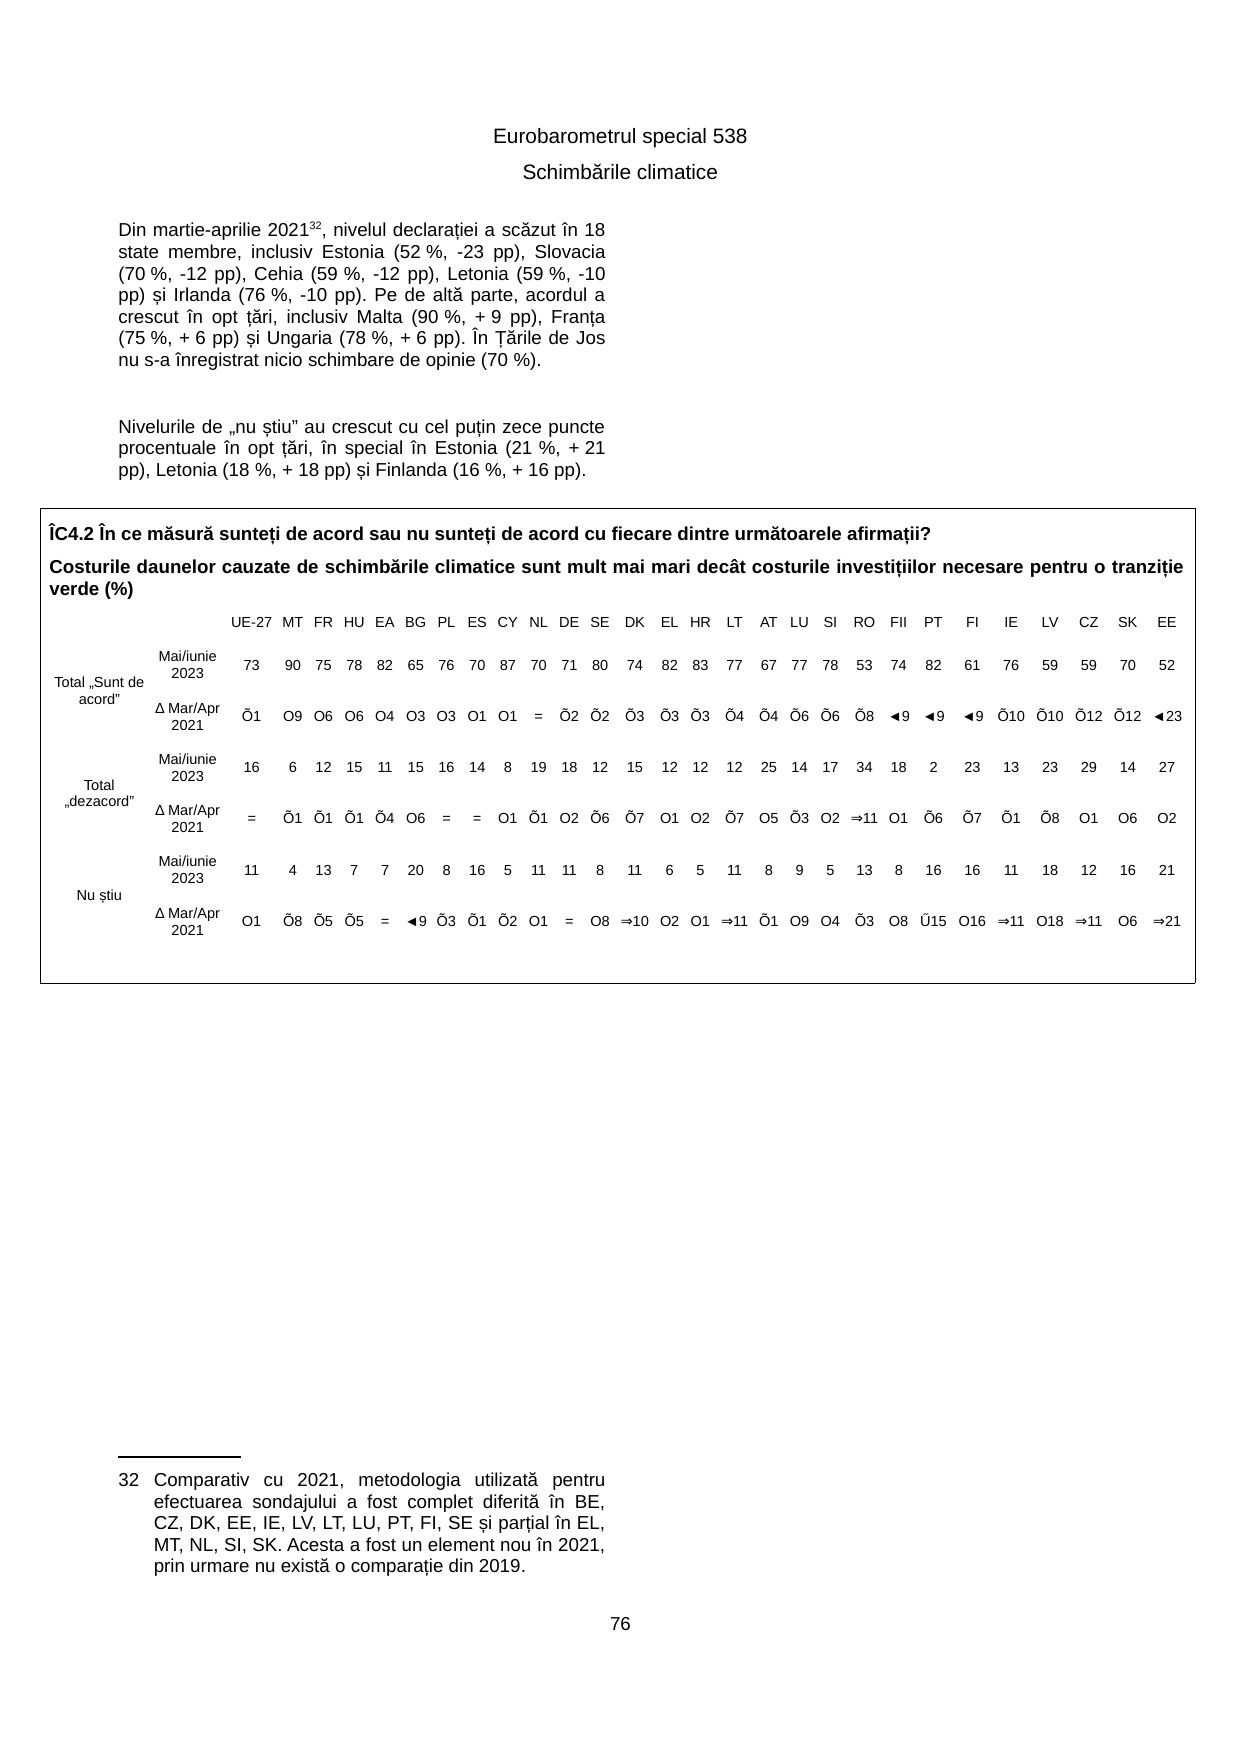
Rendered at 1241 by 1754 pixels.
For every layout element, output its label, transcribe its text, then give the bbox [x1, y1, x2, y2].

table_cell 78 [339, 639, 369, 691]
table_cell Mai/iunie 2023 [149, 742, 226, 793]
table_cell О2 [815, 793, 845, 844]
table_cell О2 [554, 793, 584, 844]
table_cell 83 [685, 639, 716, 691]
table_header AT [753, 605, 784, 639]
table_header PL [431, 605, 462, 639]
table_cell О1 [1069, 793, 1108, 844]
table_cell О3 [400, 691, 431, 742]
table_header FR [308, 605, 339, 639]
table_header MT [277, 605, 308, 639]
table_cell 7 [339, 844, 369, 896]
table_cell ⇒10 [615, 896, 654, 947]
table_cell 76 [431, 639, 462, 691]
table_cell О3 [431, 691, 462, 742]
table_cell 12 [716, 742, 753, 793]
table_header LU [784, 605, 815, 639]
table_cell Nu știu [49, 844, 149, 947]
table_cell 14 [462, 742, 492, 793]
table_cell Õ5 [308, 896, 339, 947]
table_cell О6 [1108, 793, 1147, 844]
table_cell Õ1 [753, 896, 784, 947]
table_cell Õ7 [953, 793, 992, 844]
table_header CY [492, 605, 523, 639]
table_cell = [462, 793, 492, 844]
table_cell 12 [308, 742, 339, 793]
table_cell 78 [815, 639, 845, 691]
table_header NL [523, 605, 554, 639]
table_cell 2 [914, 742, 953, 793]
text Din martie-aprilie 2021, nivelul declarației a scăzut în 18 state membre, inclusiv Estonia (52 %, -23 pp), Slovacia (70 %, -12 pp), Cehia (59 %, -12 pp), Letonia (59 %, -10 pp) și Irlanda (76 %, -10 pp). Pe de altă parte, acordul a crescut în opt țări, inclusiv Malta (90 %, + 9 pp), Franța (75 %, + 6 pp) și Ungaria (78 %, + 6 pp). În Țările de Jos nu s-a înregistrat nicio schimbare de opinie (70 %). [118, 219, 605, 370]
table_cell О1 [883, 793, 914, 844]
table_cell О9 [784, 896, 815, 947]
table_cell 82 [654, 639, 685, 691]
table_cell 75 [308, 639, 339, 691]
table_header DE [554, 605, 584, 639]
table_cell Õ7 [716, 793, 753, 844]
table_cell О4 [815, 896, 845, 947]
table_cell Õ1 [226, 691, 277, 742]
table_cell 27 [1147, 742, 1187, 793]
table_cell Ű15 [914, 896, 953, 947]
table_cell 15 [400, 742, 431, 793]
table_cell Õ3 [431, 896, 462, 947]
table_cell 8 [492, 742, 523, 793]
table_cell Õ6 [784, 691, 815, 742]
table_cell ◄9 [953, 691, 992, 742]
table_cell 34 [845, 742, 883, 793]
table_header EA [369, 605, 400, 639]
table_header LT [716, 605, 753, 639]
table_cell 90 [277, 639, 308, 691]
table_cell 18 [554, 742, 584, 793]
table_cell 59 [1069, 639, 1108, 691]
table_cell 15 [615, 742, 654, 793]
table_cell 67 [753, 639, 784, 691]
text Costurile daunelor cauzate de schimbările climatice sunt mult mai mari decât costurile investițiilor necesare pentru o tranziție verde (%) [49, 556, 1186, 599]
table_cell Õ4 [753, 691, 784, 742]
table_cell = [431, 793, 462, 844]
table_cell 59 [1030, 639, 1069, 691]
table_cell Õ3 [784, 793, 815, 844]
table_cell = [523, 691, 554, 742]
table_cell Õ7 [615, 793, 654, 844]
table_cell 5 [815, 844, 845, 896]
table_cell Õ4 [716, 691, 753, 742]
text ÎC4.2 În ce măsură sunteți de acord sau nu sunteți de acord cu fiecare dintre următoarele afirmații? [49, 522, 1186, 544]
table_cell 25 [753, 742, 784, 793]
table_header LV [1030, 605, 1069, 639]
table_cell Õ3 [654, 691, 685, 742]
table_cell Mai/iunie 2023 [149, 639, 226, 691]
table_cell 18 [1030, 844, 1069, 896]
table_cell Δ Mar/Apr 2021 [149, 793, 226, 844]
table_cell 19 [523, 742, 554, 793]
table_cell 5 [492, 844, 523, 896]
table_cell 16 [914, 844, 953, 896]
table_cell 13 [992, 742, 1030, 793]
table_cell Õ3 [845, 896, 883, 947]
table_cell 82 [369, 639, 400, 691]
table_cell Õ6 [585, 793, 615, 844]
table_cell О16 [953, 896, 992, 947]
table_cell 8 [883, 844, 914, 896]
table_cell Õ12 [1108, 691, 1147, 742]
table_cell 12 [685, 742, 716, 793]
table_cell 13 [845, 844, 883, 896]
table_cell 7 [369, 844, 400, 896]
table_cell ⇒21 [1147, 896, 1187, 947]
table_cell 76 [992, 639, 1030, 691]
table_header ES [462, 605, 492, 639]
table_cell 74 [615, 639, 654, 691]
table_header UE-27 [226, 605, 277, 639]
table_header EL [654, 605, 685, 639]
table_cell 16 [226, 742, 277, 793]
table_cell Õ6 [914, 793, 953, 844]
table_cell Õ1 [308, 793, 339, 844]
table_cell 13 [308, 844, 339, 896]
table_cell Õ8 [845, 691, 883, 742]
table_cell О6 [1108, 896, 1147, 947]
text Comparativ cu 2021, metodologia utilizată pentru efectuarea sondajului a fost complet diferită în BE, CZ, DK, EE, IE, LV, LT, LU, PT, FI, SE și parțial în EL, MT, NL, SI, SK. Acesta a fost un element nou în 2021, prin urmare nu există o comparație din 2019. [118, 1469, 605, 1577]
table_cell О6 [339, 691, 369, 742]
table_cell Õ5 [339, 896, 369, 947]
table_cell Õ4 [369, 793, 400, 844]
table_cell 70 [1108, 639, 1147, 691]
table_cell 77 [716, 639, 753, 691]
table_cell ◄23 [1147, 691, 1187, 742]
table_cell Õ1 [277, 793, 308, 844]
table_cell 61 [953, 639, 992, 691]
table_cell О1 [654, 793, 685, 844]
table_cell 8 [753, 844, 784, 896]
table_cell Õ2 [585, 691, 615, 742]
table_cell 11 [369, 742, 400, 793]
table_cell 11 [226, 844, 277, 896]
table_header SI [815, 605, 845, 639]
table_cell 77 [784, 639, 815, 691]
table_header [49, 605, 149, 639]
table_header IE [992, 605, 1030, 639]
table_cell Õ1 [992, 793, 1030, 844]
table_cell 11 [992, 844, 1030, 896]
table_cell ◄9 [400, 896, 431, 947]
table_header HR [685, 605, 716, 639]
table_cell Õ1 [339, 793, 369, 844]
table_cell 11 [716, 844, 753, 896]
table_cell О8 [883, 896, 914, 947]
table_header PT [914, 605, 953, 639]
table_cell 87 [492, 639, 523, 691]
table_cell 70 [523, 639, 554, 691]
table_cell 11 [523, 844, 554, 896]
table_cell 6 [277, 742, 308, 793]
table_cell 16 [431, 742, 462, 793]
table_cell 29 [1069, 742, 1108, 793]
table_cell Õ10 [992, 691, 1030, 742]
table_cell 12 [654, 742, 685, 793]
table_header CZ [1069, 605, 1108, 639]
table_cell 4 [277, 844, 308, 896]
table_cell О6 [308, 691, 339, 742]
table_cell 80 [585, 639, 615, 691]
table_cell Õ3 [615, 691, 654, 742]
table_cell 73 [226, 639, 277, 691]
table_cell 12 [585, 742, 615, 793]
table_cell 71 [554, 639, 584, 691]
table_cell О8 [585, 896, 615, 947]
text Nivelurile de „nu știu” au crescut cu cel puțin zece puncte procentuale în opt țări, în special în Estonia (21 %, + 21 pp), Letonia (18 %, + 18 pp) și Finlanda (16 %, + 16 pp). [118, 416, 605, 480]
table_cell Mai/iunie 2023 [149, 844, 226, 896]
table_cell Õ1 [523, 793, 554, 844]
table_cell ⇒11 [1069, 896, 1108, 947]
table_cell О5 [753, 793, 784, 844]
table_cell О6 [400, 793, 431, 844]
table_cell О2 [1147, 793, 1187, 844]
table_cell О1 [226, 896, 277, 947]
table_cell 5 [685, 844, 716, 896]
table_header DK [615, 605, 654, 639]
table_cell 16 [462, 844, 492, 896]
table_cell 53 [845, 639, 883, 691]
table_cell ⇒11 [845, 793, 883, 844]
table_cell ⇒11 [992, 896, 1030, 947]
table_cell О1 [523, 896, 554, 947]
table_cell 8 [585, 844, 615, 896]
table_cell 9 [784, 844, 815, 896]
table_cell ⇒11 [716, 896, 753, 947]
table_cell 21 [1147, 844, 1187, 896]
table_cell Õ12 [1069, 691, 1108, 742]
table_cell Õ3 [685, 691, 716, 742]
table_cell = [226, 793, 277, 844]
table_cell О2 [654, 896, 685, 947]
table_header FI [953, 605, 992, 639]
table_cell О1 [462, 691, 492, 742]
table_cell 11 [615, 844, 654, 896]
table_header HU [339, 605, 369, 639]
table_header [149, 605, 226, 639]
table_cell 18 [883, 742, 914, 793]
table_cell Total „dezacord” [49, 742, 149, 844]
table_cell Õ10 [1030, 691, 1069, 742]
table_cell ◄9 [883, 691, 914, 742]
table_cell 74 [883, 639, 914, 691]
table_cell = [554, 896, 584, 947]
table_cell ◄9 [914, 691, 953, 742]
table_cell Õ6 [815, 691, 845, 742]
table_cell О1 [492, 793, 523, 844]
table_cell О1 [492, 691, 523, 742]
table_cell О18 [1030, 896, 1069, 947]
table_header SE [585, 605, 615, 639]
table_cell 12 [1069, 844, 1108, 896]
table_cell Õ2 [492, 896, 523, 947]
table_cell 52 [1147, 639, 1187, 691]
table_header RO [845, 605, 883, 639]
table_cell О1 [685, 896, 716, 947]
table_cell Õ8 [1030, 793, 1069, 844]
table_cell 20 [400, 844, 431, 896]
table_cell 8 [431, 844, 462, 896]
table_cell 14 [1108, 742, 1147, 793]
table_header EE [1147, 605, 1187, 639]
table_cell 65 [400, 639, 431, 691]
table_cell 70 [462, 639, 492, 691]
table_cell 16 [953, 844, 992, 896]
table_header SK [1108, 605, 1147, 639]
table_cell 17 [815, 742, 845, 793]
table_header BG [400, 605, 431, 639]
table_cell О9 [277, 691, 308, 742]
table_cell = [369, 896, 400, 947]
table_cell Õ8 [277, 896, 308, 947]
table_cell Δ Mar/Apr 2021 [149, 691, 226, 742]
table_cell 23 [953, 742, 992, 793]
table_cell 6 [654, 844, 685, 896]
table_cell 82 [914, 639, 953, 691]
table_cell Δ Mar/Apr 2021 [149, 896, 226, 947]
table_cell 16 [1108, 844, 1147, 896]
table_cell Total „Sunt de acord” [49, 639, 149, 742]
table_cell Õ2 [554, 691, 584, 742]
table_cell О4 [369, 691, 400, 742]
table_header FII [883, 605, 914, 639]
table_cell О2 [685, 793, 716, 844]
table_cell 15 [339, 742, 369, 793]
table_cell 14 [784, 742, 815, 793]
table_cell 23 [1030, 742, 1069, 793]
table_cell Õ1 [462, 896, 492, 947]
table_cell 11 [554, 844, 584, 896]
